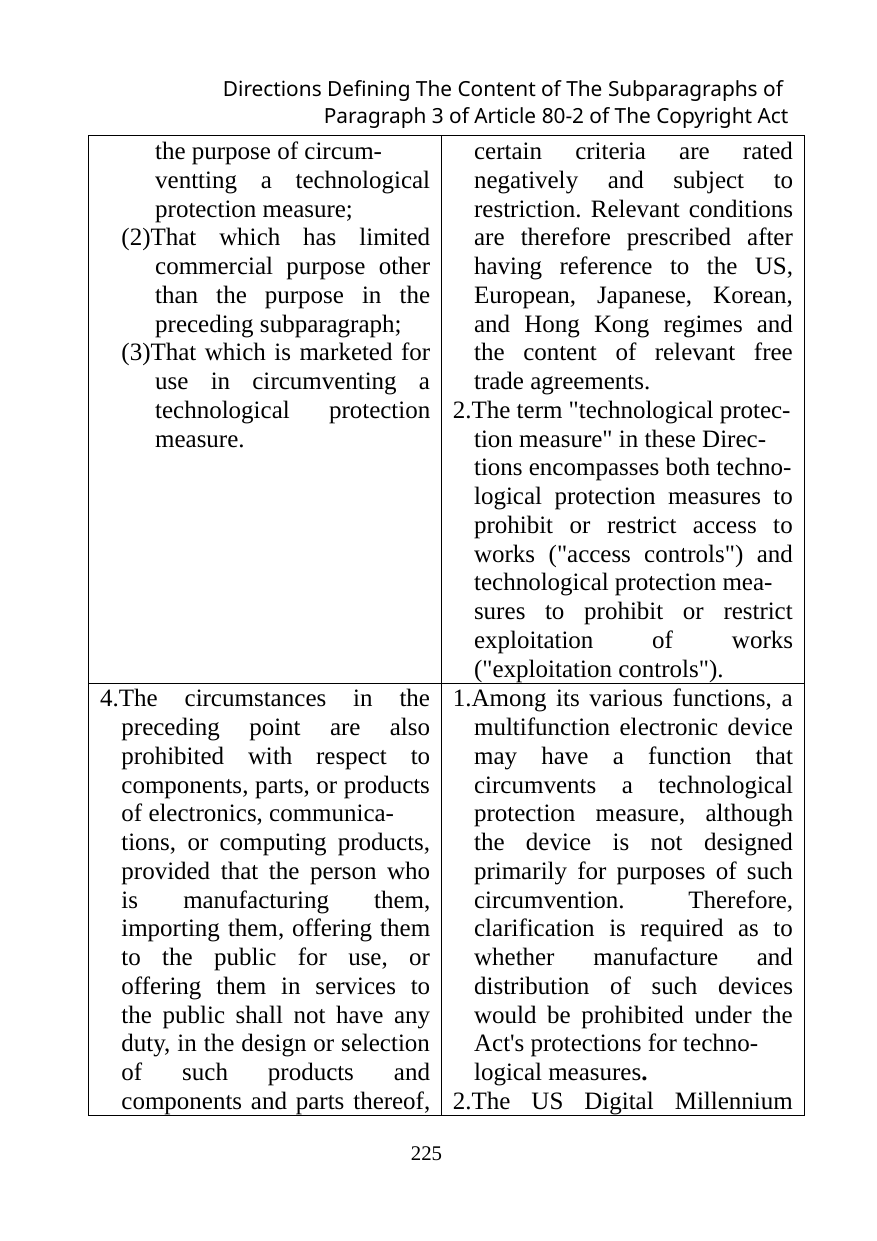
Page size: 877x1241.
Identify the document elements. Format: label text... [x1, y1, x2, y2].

table_cell certain criteria are rated negatively and subject to restriction. Relevant conditions are therefore prescribed after having reference to the US, European, Japanese, Korean, and Hong Kong regimes and the content of relevant free trade agreements. 2.The term "technological protec- tion measure" in these Direc- tions encompasses both techno- logical protection measures to prohibit or restrict access to works ("access controls") and technological protection mea- sures to prohibit or restrict exploitation of works ("exploitation controls"). [442, 136, 804, 682]
table_cell 1.Among its various functions, a multifunction electronic device may have a function that circumvents a technological protection measure, although the device is not designed primarily for purposes of such circumvention. Therefore, clarification is required as to whether manufacture and distribution of such devices would be prohibited under the Act's protections for techno- logical measures. 2.The US Digital Millennium [442, 684, 804, 1115]
table_cell the purpose of circum- ventting a technological protection measure; (2)That which has limited commercial purpose other than the purpose in the preceding subparagraph; (3)That which is marketed for use in circumventing a technological protection measure. [89, 136, 441, 682]
table_cell 4.The circumstances in the preceding point are also prohibited with respect to components, parts, or products of electronics, communica- tions, or computing products, provided that the person who is manufacturing them, importing them, offering them to the public for use, or offering them in services to the public shall not have any duty, in the design or selection of such products and components and parts thereof, [89, 684, 441, 1115]
